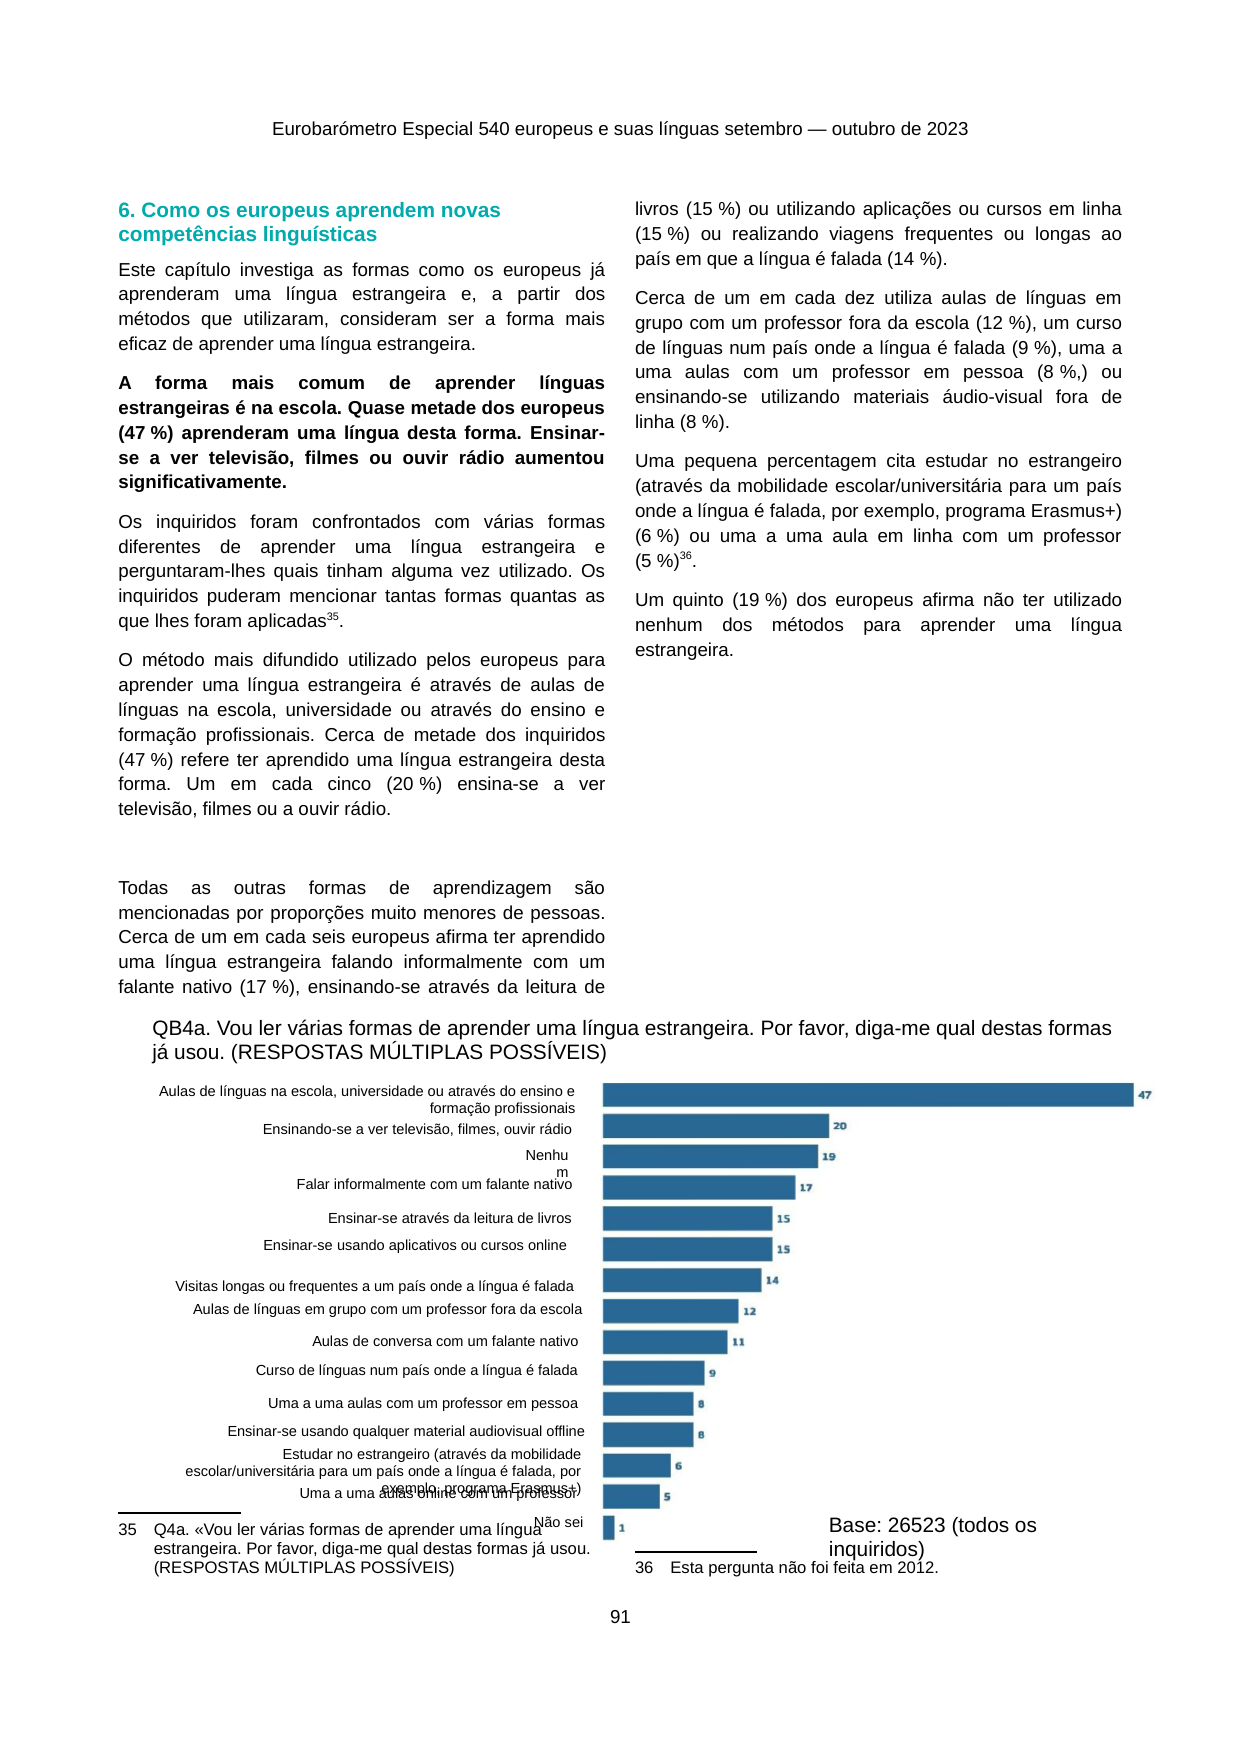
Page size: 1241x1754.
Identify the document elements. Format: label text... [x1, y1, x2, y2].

text livros (15 %) ou utilizando aplicações ou cursos em linha (15 %) ou realizando viagens frequentes ou longas ao país em que a língua é falada (14 %). [635, 198, 1122, 269]
text Os inquiridos foram confrontados com várias formas diferentes de aprender uma língua estrangeira e perguntaram-lhes quais tinham alguma vez utilizado. Os inquiridos puderam mencionar tantas formas quantas as que lhes foram aplicadas. [118, 511, 605, 631]
text Um quinto (19 %) dos europeus afirma não ter utilizado nenhum dos métodos para aprender uma língua estrangeira. [635, 589, 1122, 660]
text Cerca de um em cada dez utiliza aulas de línguas em grupo com um professor fora da escola (12 %), um curso de línguas num país onde a língua é falada (9 %), uma a uma aulas com um professor em pessoa (8 %,) ou ensinando-se utilizando materiais áudio-visual fora de linha (8 %). [635, 287, 1122, 432]
text Este capítulo investiga as formas como os europeus já aprenderam uma língua estrangeira e, a partir dos métodos que utilizaram, consideram ser a forma mais eficaz de aprender uma língua estrangeira. [118, 258, 605, 354]
text A forma mais comum de aprender línguas estrangeiras é na escola. Quase metade dos europeus (47 %) aprenderam uma língua desta forma. Ensinar-se a ver televisão, filmes ou ouvir rádio aumentou significativamente. [118, 372, 605, 493]
text O método mais difundido utilizado pelos europeus para aprender uma língua estrangeira é através de aulas de línguas na escola, universidade ou através do ensino e formação profissionais. Cerca de metade dos inquiridos (47 %) refere ter aprendido uma língua estrangeira desta forma. Um em cada cinco (20 %) ensina-se a ver televisão, filmes ou a ouvir rádio. [118, 649, 605, 819]
text Q4a. «Vou ler várias formas de aprender uma língua estrangeira. Por favor, diga-me qual destas formas já usou. (RESPOSTAS MÚLTIPLAS POSSÍVEIS) [118, 1519, 605, 1577]
text Esta pergunta não foi feita em 2012. [635, 1558, 1122, 1577]
text Todas as outras formas de aprendizagem são mencionadas por proporções muito menores de pessoas. Cerca de um em cada seis europeus afirma ter aprendido uma língua estrangeira falando informalmente com um falante nativo (17 %), ensinando-se através da leitura de [118, 877, 605, 997]
subtitle 6. Como os europeus aprendem novas competências linguísticas [118, 198, 605, 246]
picture [600, 1074, 1156, 1544]
text Uma pequena percentagem cita estudar no estrangeiro (através da mobilidade escolar/universitária para um país onde a língua é falada, por exemplo, programa Erasmus+) (6 %) ou uma a uma aula em linha com um professor (5 %). [635, 450, 1122, 571]
